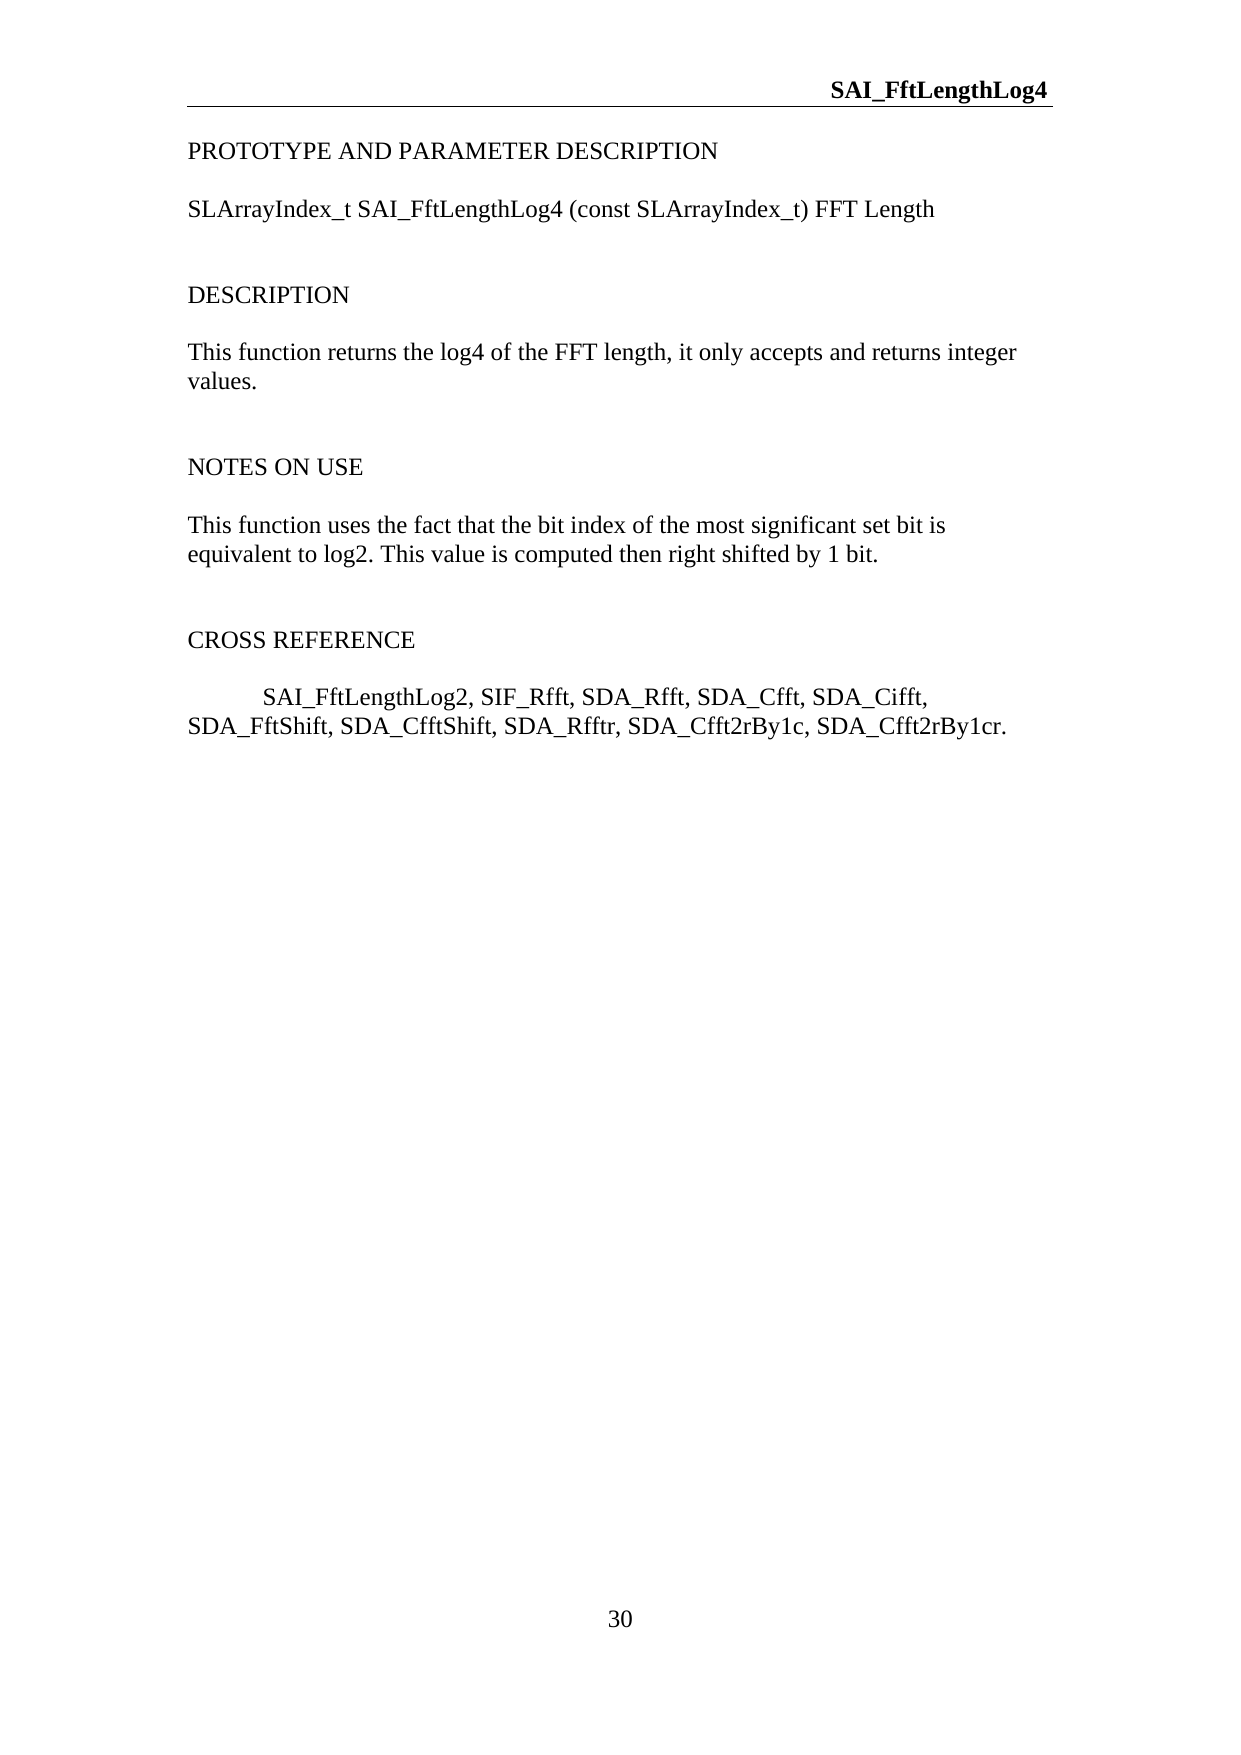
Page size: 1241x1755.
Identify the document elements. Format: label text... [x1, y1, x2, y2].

text CROSS REFERENCE [187, 625, 1053, 654]
subtitle SAI_FftLengthLog4 [187, 75, 1053, 106]
text SLArrayIndex_t SAI_FftLengthLog4 (const SLArrayIndex_t) FFT Length [187, 194, 1053, 222]
text This function uses the fact that the bit index of the most significant set bit is equivalent to log2. This value is computed then right shifted by 1 bit. [187, 510, 1053, 567]
text NOTES ON USE [187, 452, 1053, 481]
text PROTOTYPE AND PARAMETER DESCRIPTION [187, 136, 1053, 165]
text SAI_FftLengthLog2, SIF_Rfft, SDA_Rfft, SDA_Cfft, SDA_Cifft, SDA_FftShift, SDA_CfftShift, SDA_Rfftr, SDA_Cfft2rBy1c, SDA_Cfft2rBy1cr. [187, 682, 1053, 740]
text DESCRIPTION [187, 280, 1053, 309]
text This function returns the log4 of the FFT length, it only accepts and returns integer values. [187, 337, 1053, 395]
